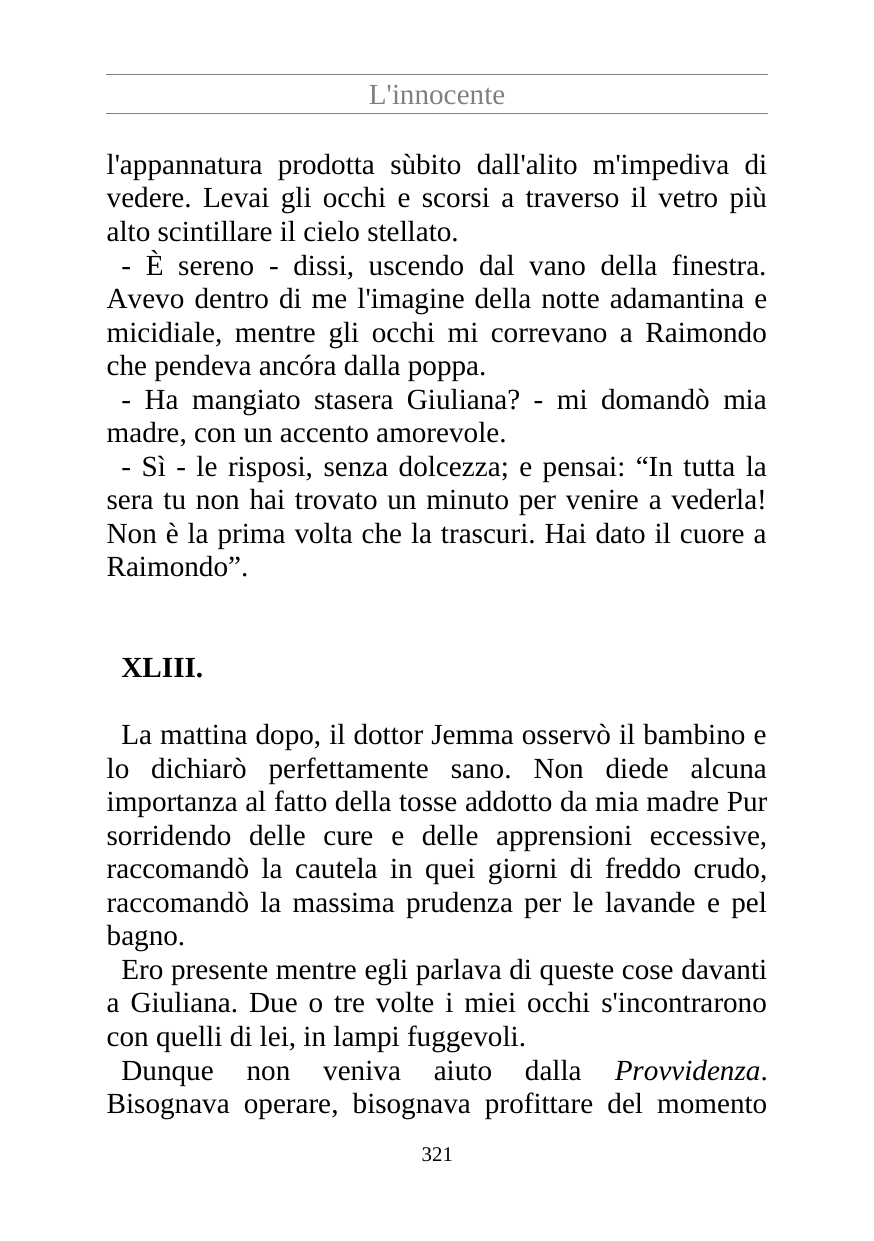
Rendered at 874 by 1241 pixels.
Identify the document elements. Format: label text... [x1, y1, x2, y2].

text - Ha mangiato stasera Giuliana? - mi domandò mia madre, con un accento amorevole. [106, 382, 768, 449]
text l'appannatura prodotta sùbito dall'alito m'impediva di vedere. Levai gli occhi e scorsi a traverso il vetro più alto scintillare il cielo stellato. [106, 147, 768, 248]
text Dunque non veniva aiuto dalla Provvidenza. Bisognava operare, bisognava profittare del momento [106, 1053, 768, 1120]
text La mattina dopo, il dottor Jemma osservò il bambino e lo dichiarò perfettamente sano. Non diede alcuna importanza al fatto della tosse addotto da mia madre Pur sorridendo delle cure e delle apprensioni eccessive, raccomandò la cautela in quei giorni di freddo crudo, raccomandò la massima prudenza per le lavande e pel bagno. [106, 717, 768, 952]
text XLIII. [106, 650, 768, 684]
text - Sì - le risposi, senza dolcezza; e pensai: “In tutta la sera tu non hai trovato un minuto per venire a vederla! Non è la prima volta che la trascuri. Hai dato il cuore a Raimondo”. [106, 449, 768, 583]
text Ero presente mentre egli parlava di queste cose davanti a Giuliana. Due o tre volte i miei occhi s'incontrarono con quelli di lei, in lampi fuggevoli. [106, 952, 768, 1053]
text - È sereno - dissi, uscendo dal vano della finestra. Avevo dentro di me l'imagine della notte adamantina e micidiale, mentre gli occhi mi correvano a Raimondo che pendeva ancóra dalla poppa. [106, 248, 768, 382]
